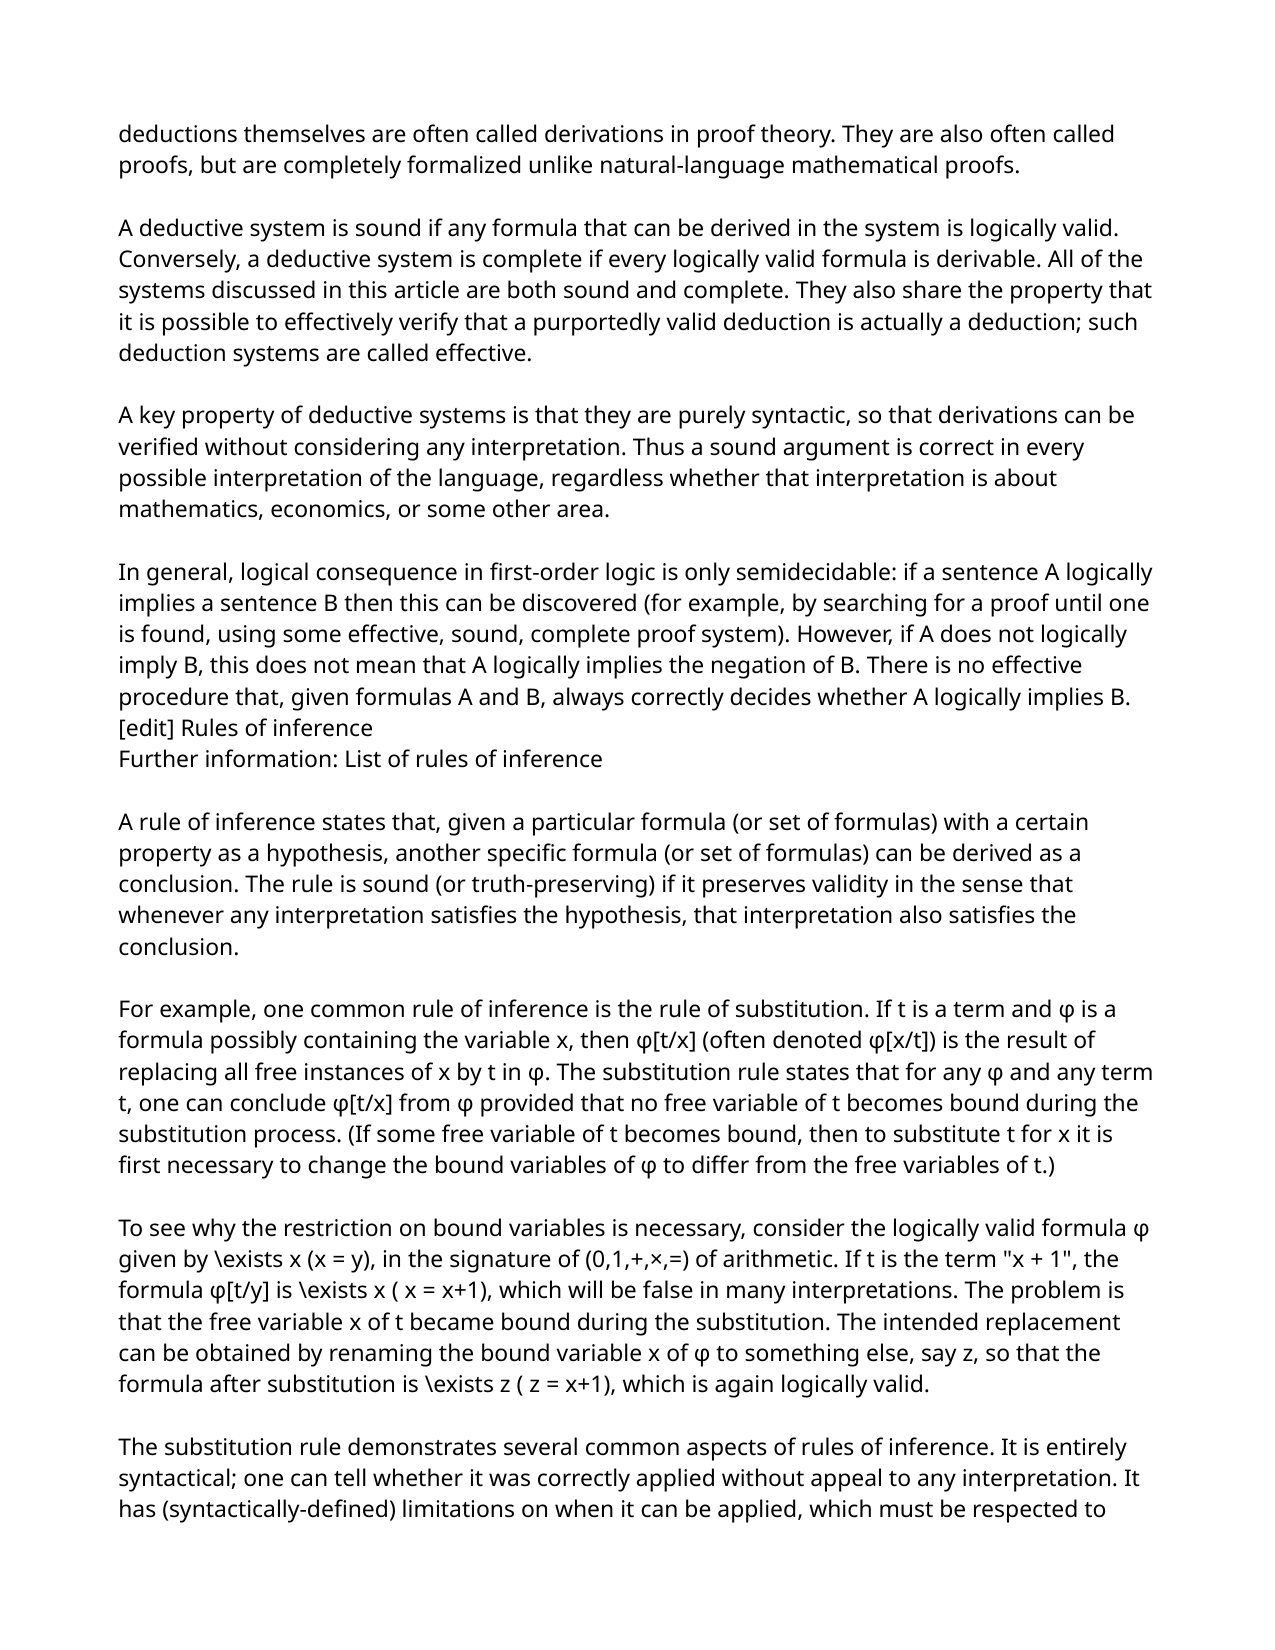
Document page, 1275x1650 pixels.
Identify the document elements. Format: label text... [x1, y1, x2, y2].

text A key property of deductive systems is that they are purely syntactic, so that derivations can be verified without considering any interpretation. Thus a sound argument is correct in every possible interpretation of the language, regardless whether that interpretation is about mathematics, economics, or some other area. [118, 399, 1157, 524]
text A deductive system is sound if any formula that can be derived in the system is logically valid. Conversely, a deductive system is complete if every logically valid formula is derivable. All of the systems discussed in this article are both sound and complete. They also share the property that it is possible to effectively verify that a purportedly valid deduction is actually a deduction; such deduction systems are called effective. [118, 212, 1157, 368]
text deductions themselves are often called derivations in proof theory. They are also often called proofs, but are completely formalized unlike natural-language mathematical proofs. [118, 118, 1157, 181]
text In general, logical consequence in first-order logic is only semidecidable: if a sentence A logically implies a sentence B then this can be discovered (for example, by searching for a proof until one is found, using some effective, sound, complete proof system). However, if A does not logically imply B, this does not mean that A logically implies the negation of B. There is no effective procedure that, given formulas A and B, always correctly decides whether A logically implies B. [118, 556, 1157, 712]
text For example, one common rule of inference is the rule of substitution. If t is a term and φ is a formula possibly containing the variable x, then φ[t/x] (often denoted φ[x/t]) is the result of replacing all free instances of x by t in φ. The substitution rule states that for any φ and any term t, one can conclude φ[t/x] from φ provided that no free variable of t becomes bound during the substitution process. (If some free variable of t becomes bound, then to substitute t for x it is first necessary to change the bound variables of φ to differ from the free variables of t.) [118, 993, 1157, 1181]
text Further information: List of rules of inference [118, 743, 1157, 774]
text The substitution rule demonstrates several common aspects of rules of inference. It is entirely syntactical; one can tell whether it was correctly applied without appeal to any interpretation. It has (syntactically-defined) limitations on when it can be applied, which must be respected to [118, 1431, 1157, 1524]
text To see why the restriction on bound variables is necessary, consider the logically valid formula φ given by \exists x (x = y), in the signature of (0,1,+,×,=) of arithmetic. If t is the term "x + 1", the formula φ[t/y] is \exists x ( x = x+1), which will be false in many interpretations. The problem is that the free variable x of t became bound during the substitution. The intended replacement can be obtained by renaming the bound variable x of φ to something else, say z, so that the formula after substitution is \exists z ( z = x+1), which is again logically valid. [118, 1212, 1157, 1399]
text [edit] Rules of inference [118, 712, 1157, 743]
text A rule of inference states that, given a particular formula (or set of formulas) with a certain property as a hypothesis, another specific formula (or set of formulas) can be derived as a conclusion. The rule is sound (or truth-preserving) if it preserves validity in the sense that whenever any interpretation satisfies the hypothesis, that interpretation also satisfies the conclusion. [118, 806, 1157, 962]
